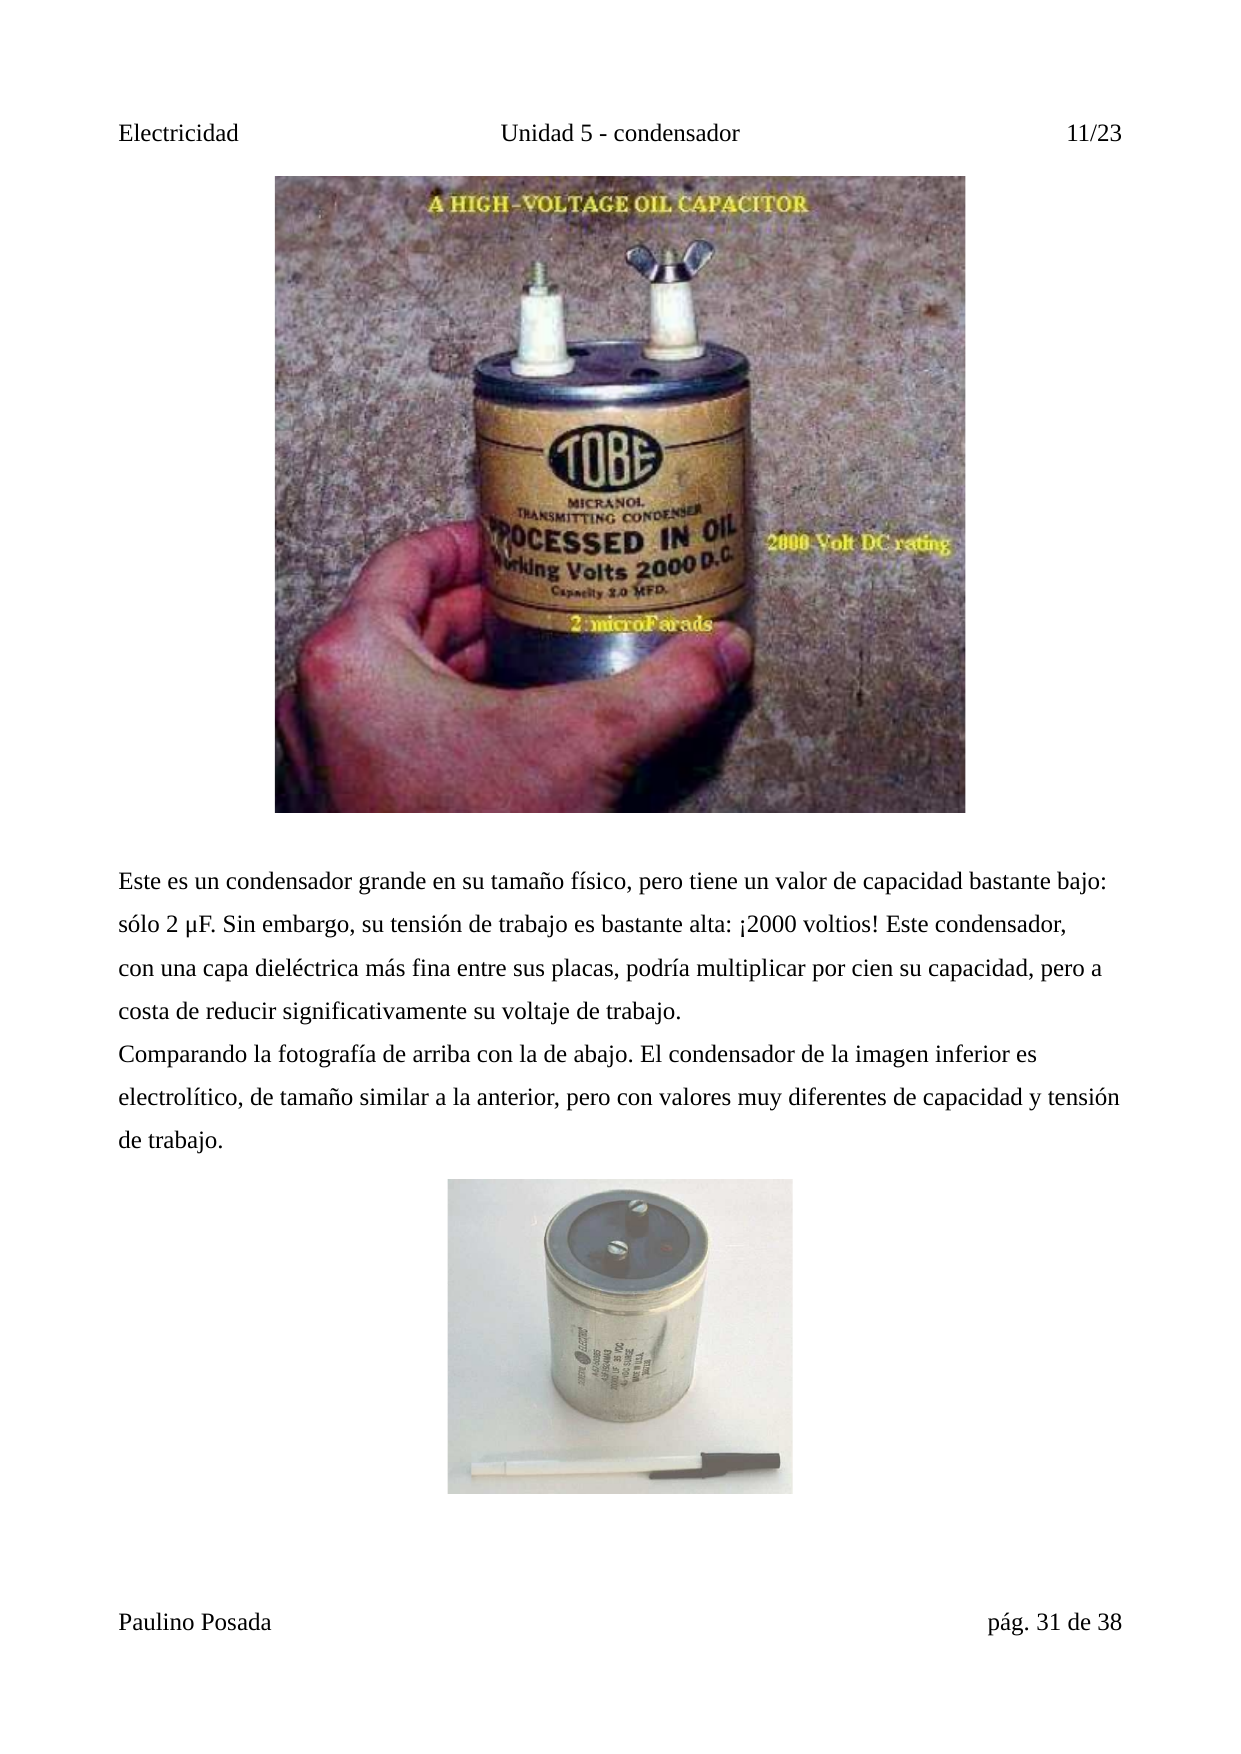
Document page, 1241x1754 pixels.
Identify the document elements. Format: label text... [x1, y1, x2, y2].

picture [447, 1179, 793, 1494]
text Comparando la fotografía de arriba con la de abajo. El condensador de la imagen inferior es electrolítico, de tamaño similar a la anterior, pero con valores muy diferentes de capacidad y tensión de trabajo. [118, 1039, 1122, 1154]
text sólo 2 μF. Sin embargo, su tensión de trabajo es bastante alta: ¡2000 voltios! Este condensador, [118, 909, 1122, 938]
text Este es un condensador grande en su tamaño físico, pero tiene un valor de capacidad bastante bajo: [118, 866, 1122, 895]
picture [274, 176, 966, 813]
text con una capa dieléctrica más fina entre sus placas, podría multiplicar por cien su capacidad, pero a costa de reducir significativamente su voltaje de trabajo. [118, 953, 1122, 1024]
